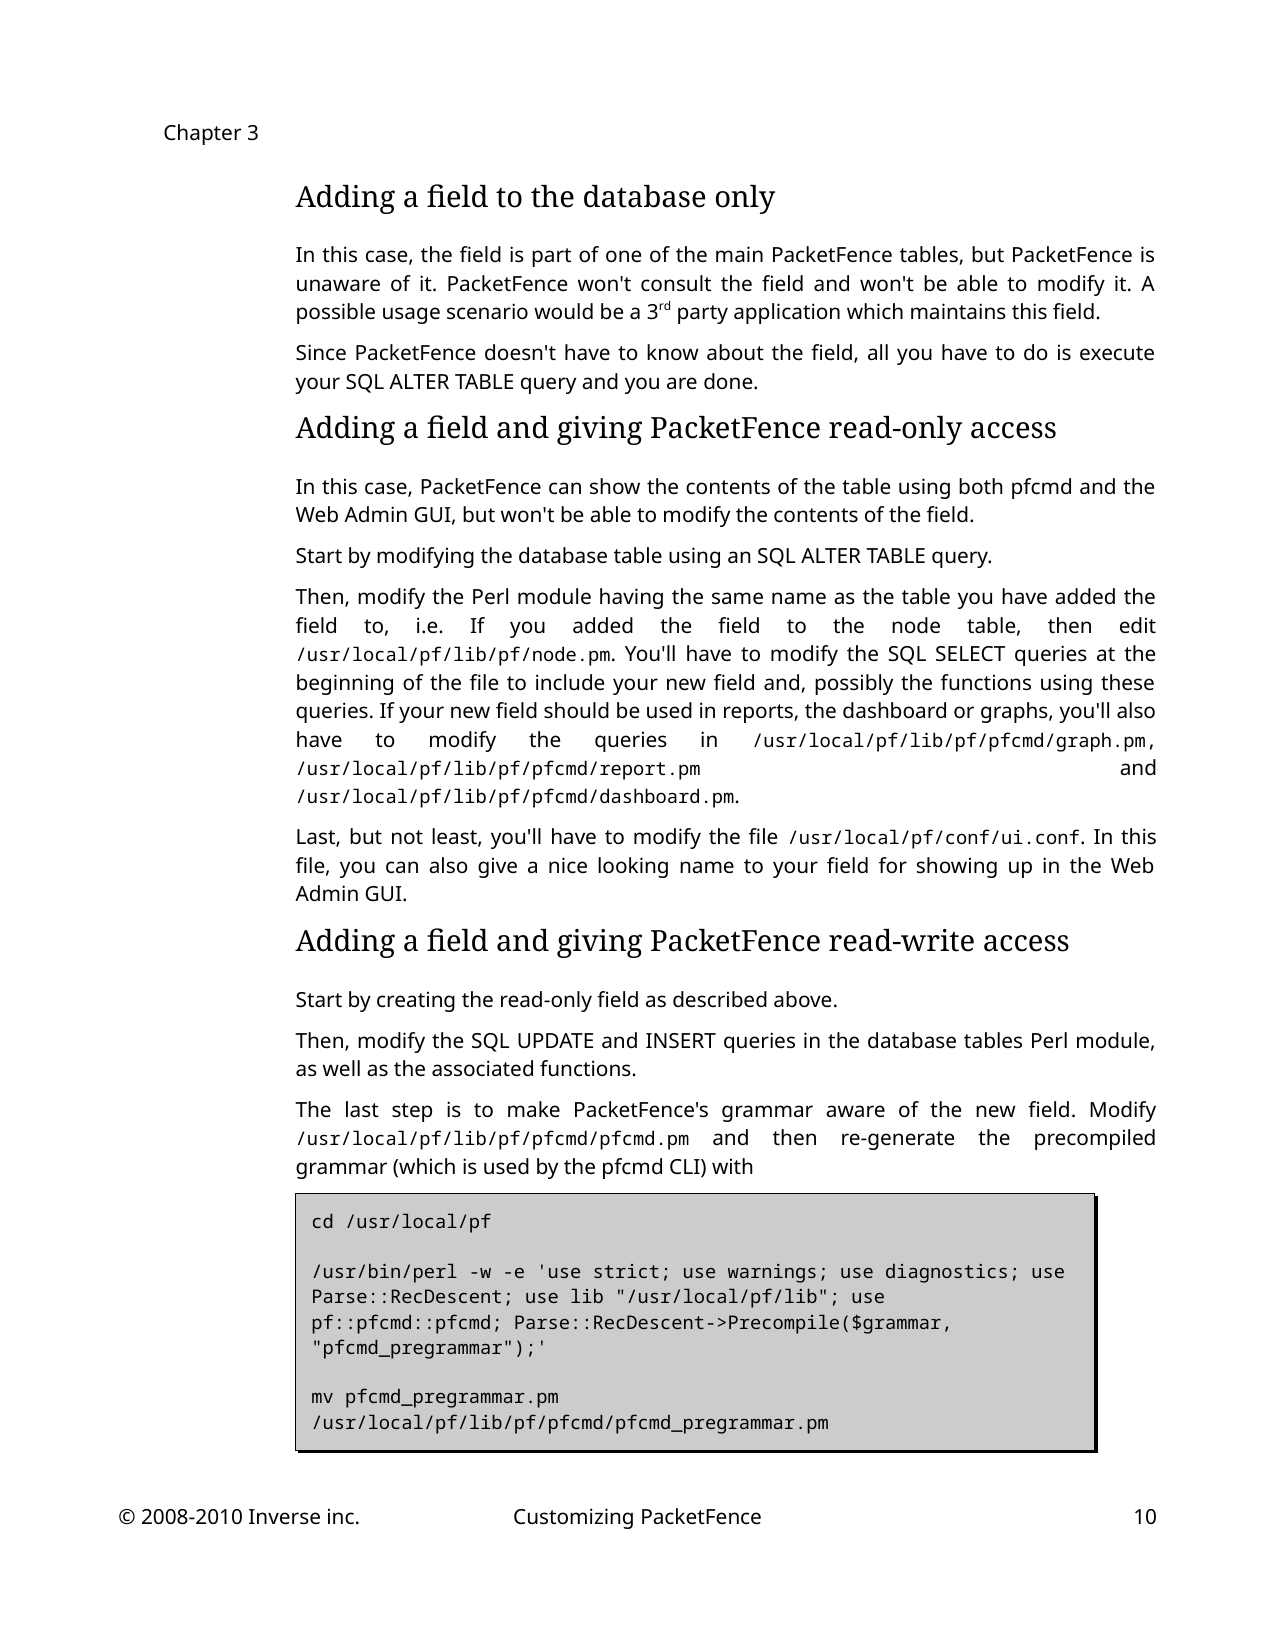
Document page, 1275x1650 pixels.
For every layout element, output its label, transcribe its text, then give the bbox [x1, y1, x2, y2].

text /usr/bin/perl -w -e 'use strict; use warnings; use diagnostics; use Parse::RecDescent; use lib "/usr/local/pf/lib"; use pf::pfcmd::pfcmd; Parse::RecDescent->Precompile($grammar, "pfcmd_pregrammar");' [296, 1242, 1094, 1360]
text Last, but not least, you'll have to modify the file /usr/local/pf/conf/ui.conf. In this file, you can also give a nice looking name to your field for showing up in the Web Admin GUI. [295, 822, 1157, 908]
text Since PacketFence doesn't have to know about the field, all you have to do is execute your SQL ALTER TABLE query and you are done. [295, 338, 1157, 395]
text Then, modify the Perl module having the same name as the table you have added the field to, i.e. If you added the field to the node table, then edit /usr/local/pf/lib/pf/node.pm. You'll have to modify the SQL SELECT queries at the beginning of the file to include your new field and, possibly the functions using these queries. If your new field should be used in reports, the dashboard or graphs, you'll also have to modify the queries in /usr/local/pf/lib/pf/pfcmd/graph.pm, /usr/local/pf/lib/pf/pfcmd/report.pm and /usr/local/pf/lib/pf/pfcmd/dashboard.pm. [295, 582, 1157, 810]
text The last step is to make PacketFence's grammar aware of the new field. Modify /usr/local/pf/lib/pf/pfcmd/pfcmd.pm and then re-generate the precompiled grammar (which is used by the pfcmd CLI) with [295, 1095, 1157, 1180]
text mv pfcmd_pregrammar.pm /usr/local/pf/lib/pf/pfcmd/pfcmd_pregrammar.pm [296, 1368, 1094, 1450]
subtitle Adding a field to the database only [295, 176, 1157, 216]
text Start by modifying the database table using an SQL ALTER TABLE query. [295, 542, 1157, 570]
subtitle Adding a field and giving PacketFence read-write access [295, 920, 1157, 960]
text In this case, the field is part of one of the main PacketFence tables, but PacketFence is unaware of it. PacketFence won't consult the field and won't be able to modify it. A possible usage scenario would be a 3rd party application which maintains this field. [295, 241, 1157, 326]
text Then, modify the SQL UPDATE and INSERT queries in the database tables Perl module, as well as the associated functions. [295, 1026, 1157, 1083]
text Start by creating the read-only field as described above. [295, 985, 1157, 1013]
text In this case, PacketFence can show the contents of the table using both pfcmd and the Web Admin GUI, but won't be able to modify the contents of the field. [295, 472, 1157, 529]
text cd /usr/local/pf [296, 1194, 1094, 1234]
subtitle Adding a field and giving PacketFence read-only access [295, 408, 1157, 447]
